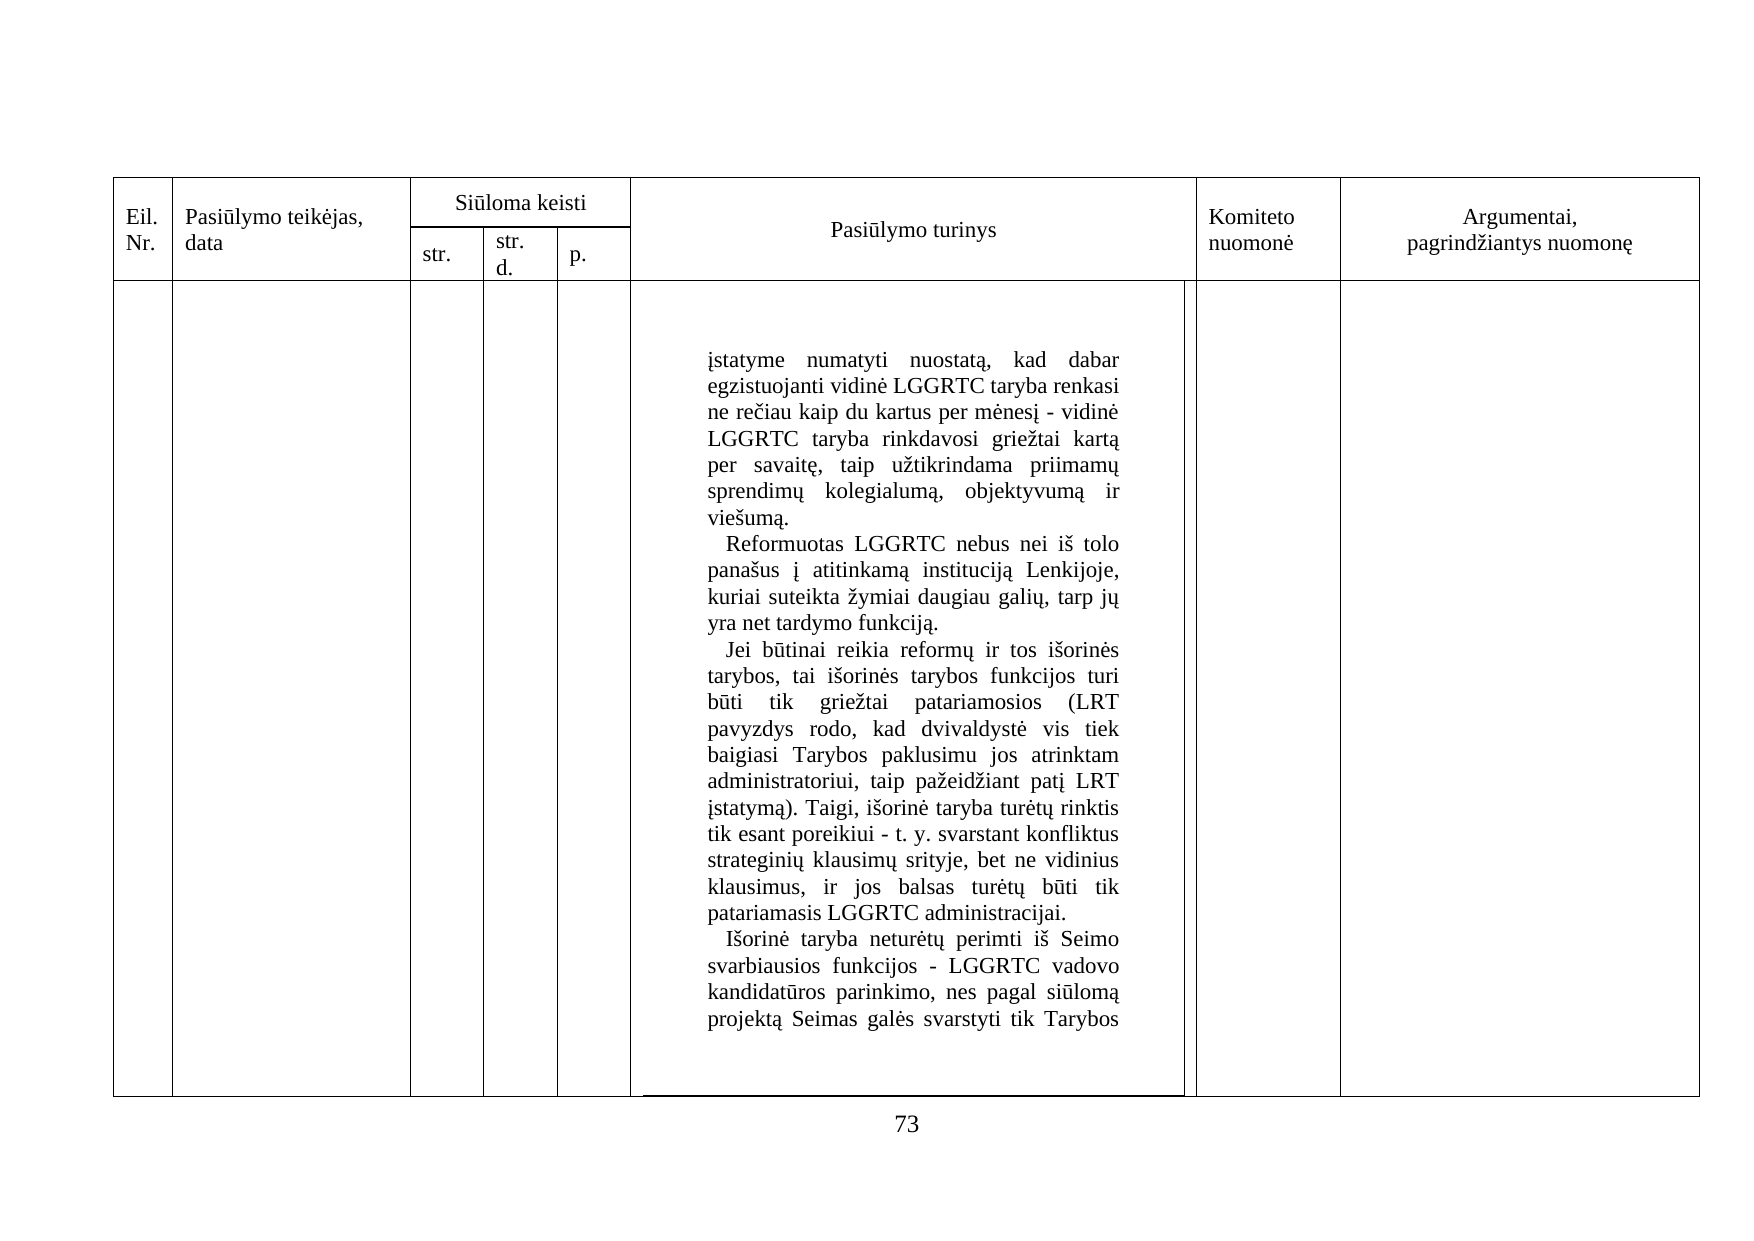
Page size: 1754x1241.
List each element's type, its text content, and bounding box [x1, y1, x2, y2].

table_header Siūloma keisti [411, 178, 630, 226]
table_cell [484, 281, 557, 1096]
table_cell [411, 281, 483, 1096]
table_header Eil. Nr. [114, 178, 172, 280]
table_cell str. [411, 228, 483, 280]
table_header Pasiūlymo turinys [631, 178, 1196, 280]
table_cell [558, 281, 630, 1096]
table_cell str. d. [484, 228, 557, 280]
table_cell [1341, 281, 1699, 1096]
table_cell [1197, 281, 1340, 1096]
table_header Pasiūlymo teikėjas, data [173, 178, 410, 280]
table_cell [173, 281, 410, 1096]
table_header Komiteto nuomonė [1197, 178, 1340, 280]
table_cell p. [558, 228, 630, 280]
table_header Argumentai, pagrindžiantys nuomonę [1341, 178, 1699, 280]
table_cell įstatyme numatyti nuostatą, kad dabar egzistuojanti vidinė LGGRTC taryba renkasi ne rečiau kaip du kartus per mėnesį - vidinė LGGRTC taryba rinkdavosi griežtai kartą per savaitę, taip užtikrindama priimamų sprendimų kolegialumą, objektyvumą ir viešumą. Reformuotas LGGRTC nebus nei iš tolo panašus į atitinkamą instituciją Lenkijoje, kuriai suteikta žymiai daugiau galių, tarp jų yra net tardymo funkciją. Jei būtinai reikia reformų ir tos išorinės tarybos, tai išorinės tarybos funkcijos turi būti tik griežtai patariamosios (LRT pavyzdys rodo, kad dvivaldystė vis tiek baigiasi Tarybos paklusimu jos atrinktam administratoriui, taip pažeidžiant patį LRT įstatymą). Taigi, išorinė taryba turėtų rinktis tik esant poreikiui - t. y. svarstant konfliktus strateginių klausimų srityje, bet ne vidinius klausimus, ir jos balsas turėtų būti tik patariamasis LGGRTC administracijai. Išorinė taryba neturėtų perimti iš Seimo svarbiausios funkcijos - LGGRTC vadovo kandidatūros parinkimo, nes pagal siūlomą projektą Seimas galės svarstyti tik Tarybos [631, 281, 1184, 1096]
table_cell 5. [114, 281, 172, 1096]
